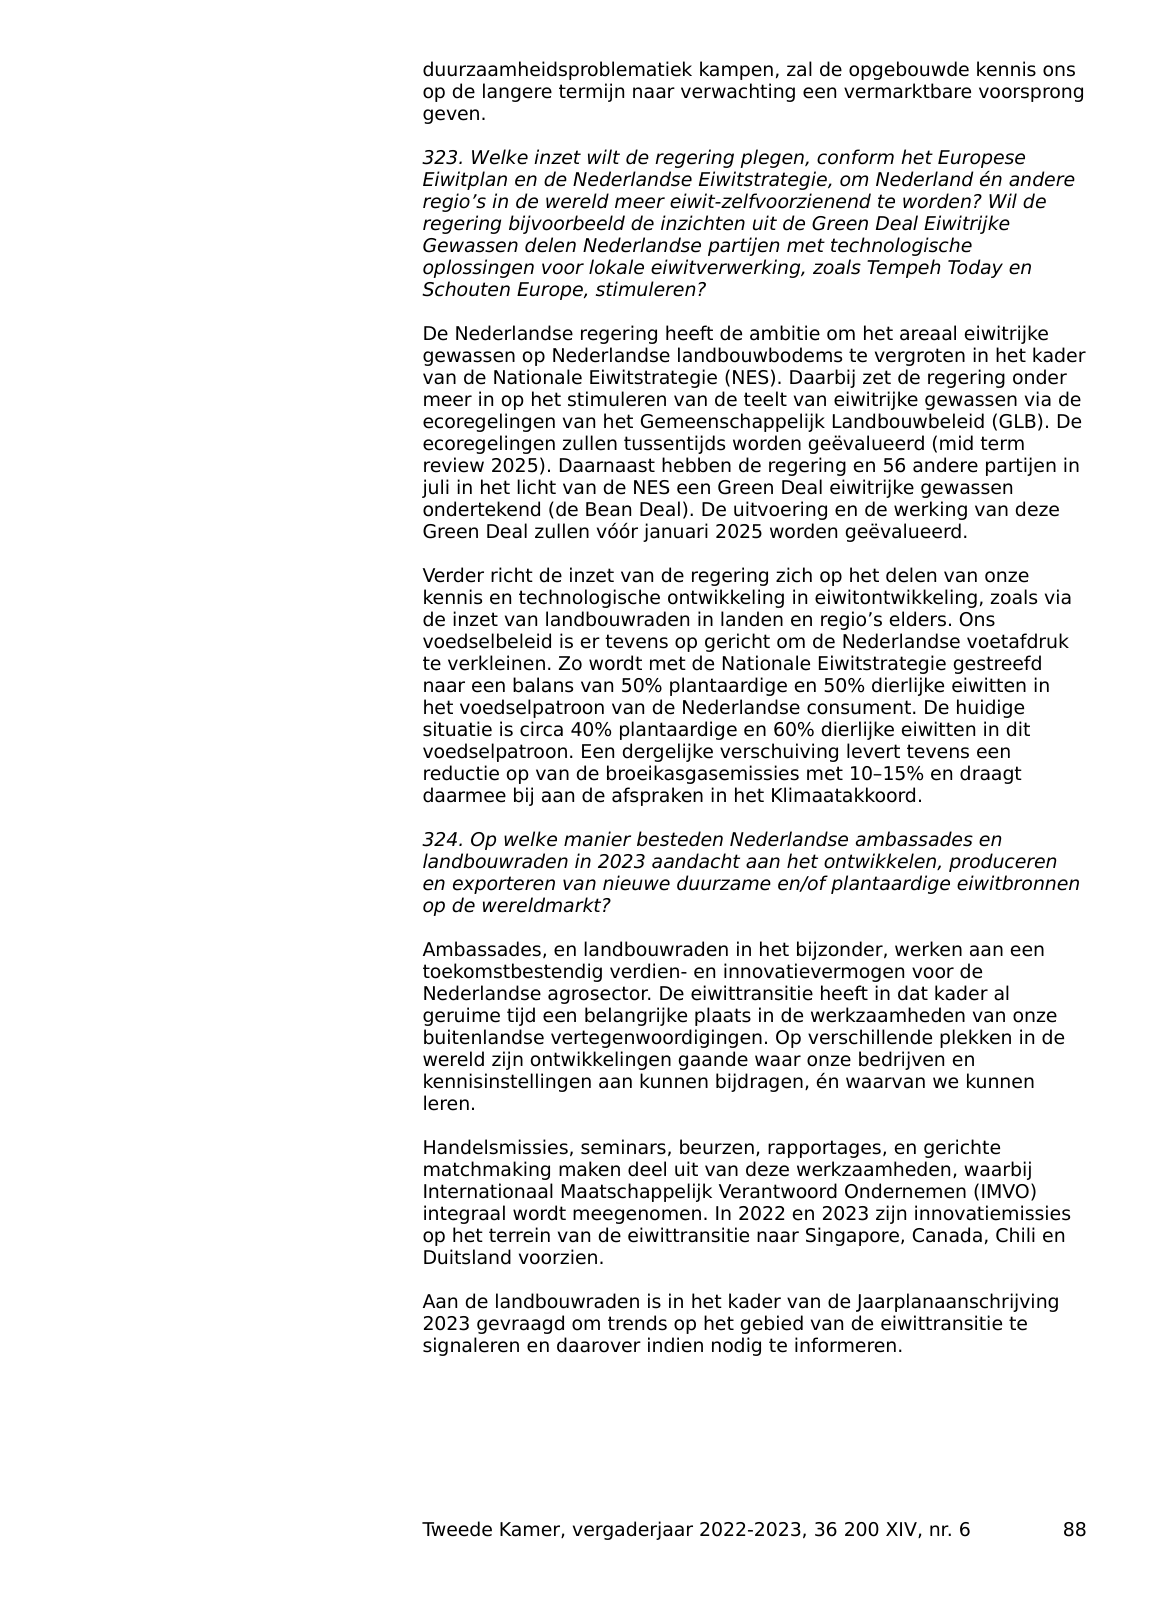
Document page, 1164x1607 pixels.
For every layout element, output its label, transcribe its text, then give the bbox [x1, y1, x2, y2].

text Ambassades, en landbouwraden in het bijzonder, werken aan een toekomstbestendig verdien- en innovatievermogen voor de Nederlandse agrosector. De eiwittransitie heeft in dat kader al geruime tijd een belangrijke plaats in de werkzaamheden van onze buitenlandse vertegenwoordigingen. Op verschillende plekken in de wereld zijn ontwikkelingen gaande waar onze bedrijven en kennisinstellingen aan kunnen bijdragen, én waarvan we kunnen leren. [422, 939, 1087, 1115]
text Verder richt de inzet van de regering zich op het delen van onze kennis en technologische ontwikkeling in eiwitontwikkeling, zoals via de inzet van landbouwraden in landen en regio’s elders. Ons voedselbeleid is er tevens op gericht om de Nederlandse voetafdruk te verkleinen. Zo wordt met de Nationale Eiwitstrategie gestreefd naar een balans van 50% plantaardige en 50% dierlijke eiwitten in het voedselpatroon van de Nederlandse consument. De huidige situatie is circa 40% plantaardige en 60% dierlijke eiwitten in dit voedselpatroon. Een dergelijke verschuiving levert tevens een reductie op van de broeikasgasemissies met 10–15% en draagt daarmee bij aan de afspraken in het Klimaatakkoord. [422, 565, 1087, 807]
text duurzaamheidsproblematiek kampen, zal de opgebouwde kennis ons op de langere termijn naar verwachting een vermarktbare voorsprong geven. [422, 59, 1087, 125]
text 324. Op welke manier besteden Nederlandse ambassades en landbouwraden in 2023 aandacht aan het ontwikkelen, produceren en exporteren van nieuwe duurzame en/of plantaardige eiwitbronnen op de wereldmarkt? [422, 829, 1087, 917]
text Aan de landbouwraden is in het kader van de Jaarplanaanschrijving 2023 gevraagd om trends op het gebied van de eiwittransitie te signaleren en daarover indien nodig te informeren. [422, 1291, 1087, 1357]
text 323. Welke inzet wilt de regering plegen, conform het Europese Eiwitplan en de Nederlandse Eiwitstrategie, om Nederland én andere regio’s in de wereld meer eiwit-zelfvoorzienend te worden? Wil de regering bijvoorbeeld de inzichten uit de Green Deal Eiwitrijke Gewassen delen Nederlandse partijen met technologische oplossingen voor lokale eiwitverwerking, zoals Tempeh Today en Schouten Europe, stimuleren? [422, 147, 1087, 301]
text Handelsmissies, seminars, beurzen, rapportages, en gerichte matchmaking maken deel uit van deze werkzaamheden, waarbij Internationaal Maatschappelijk Verantwoord Ondernemen (IMVO) integraal wordt meegenomen. In 2022 en 2023 zijn innovatiemissies op het terrein van de eiwittransitie naar Singapore, Canada, Chili en Duitsland voorzien. [422, 1137, 1087, 1269]
text De Nederlandse regering heeft de ambitie om het areaal eiwitrijke gewassen op Nederlandse landbouwbodems te vergroten in het kader van de Nationale Eiwitstrategie (NES). Daarbij zet de regering onder meer in op het stimuleren van de teelt van eiwitrijke gewassen via de ecoregelingen van het Gemeenschappelijk Landbouwbeleid (GLB). De ecoregelingen zullen tussentijds worden geëvalueerd (mid term review 2025). Daarnaast hebben de regering en 56 andere partijen in juli in het licht van de NES een Green Deal eiwitrijke gewassen ondertekend (de Bean Deal). De uitvoering en de werking van deze Green Deal zullen vóór januari 2025 worden geëvalueerd. [422, 323, 1087, 543]
